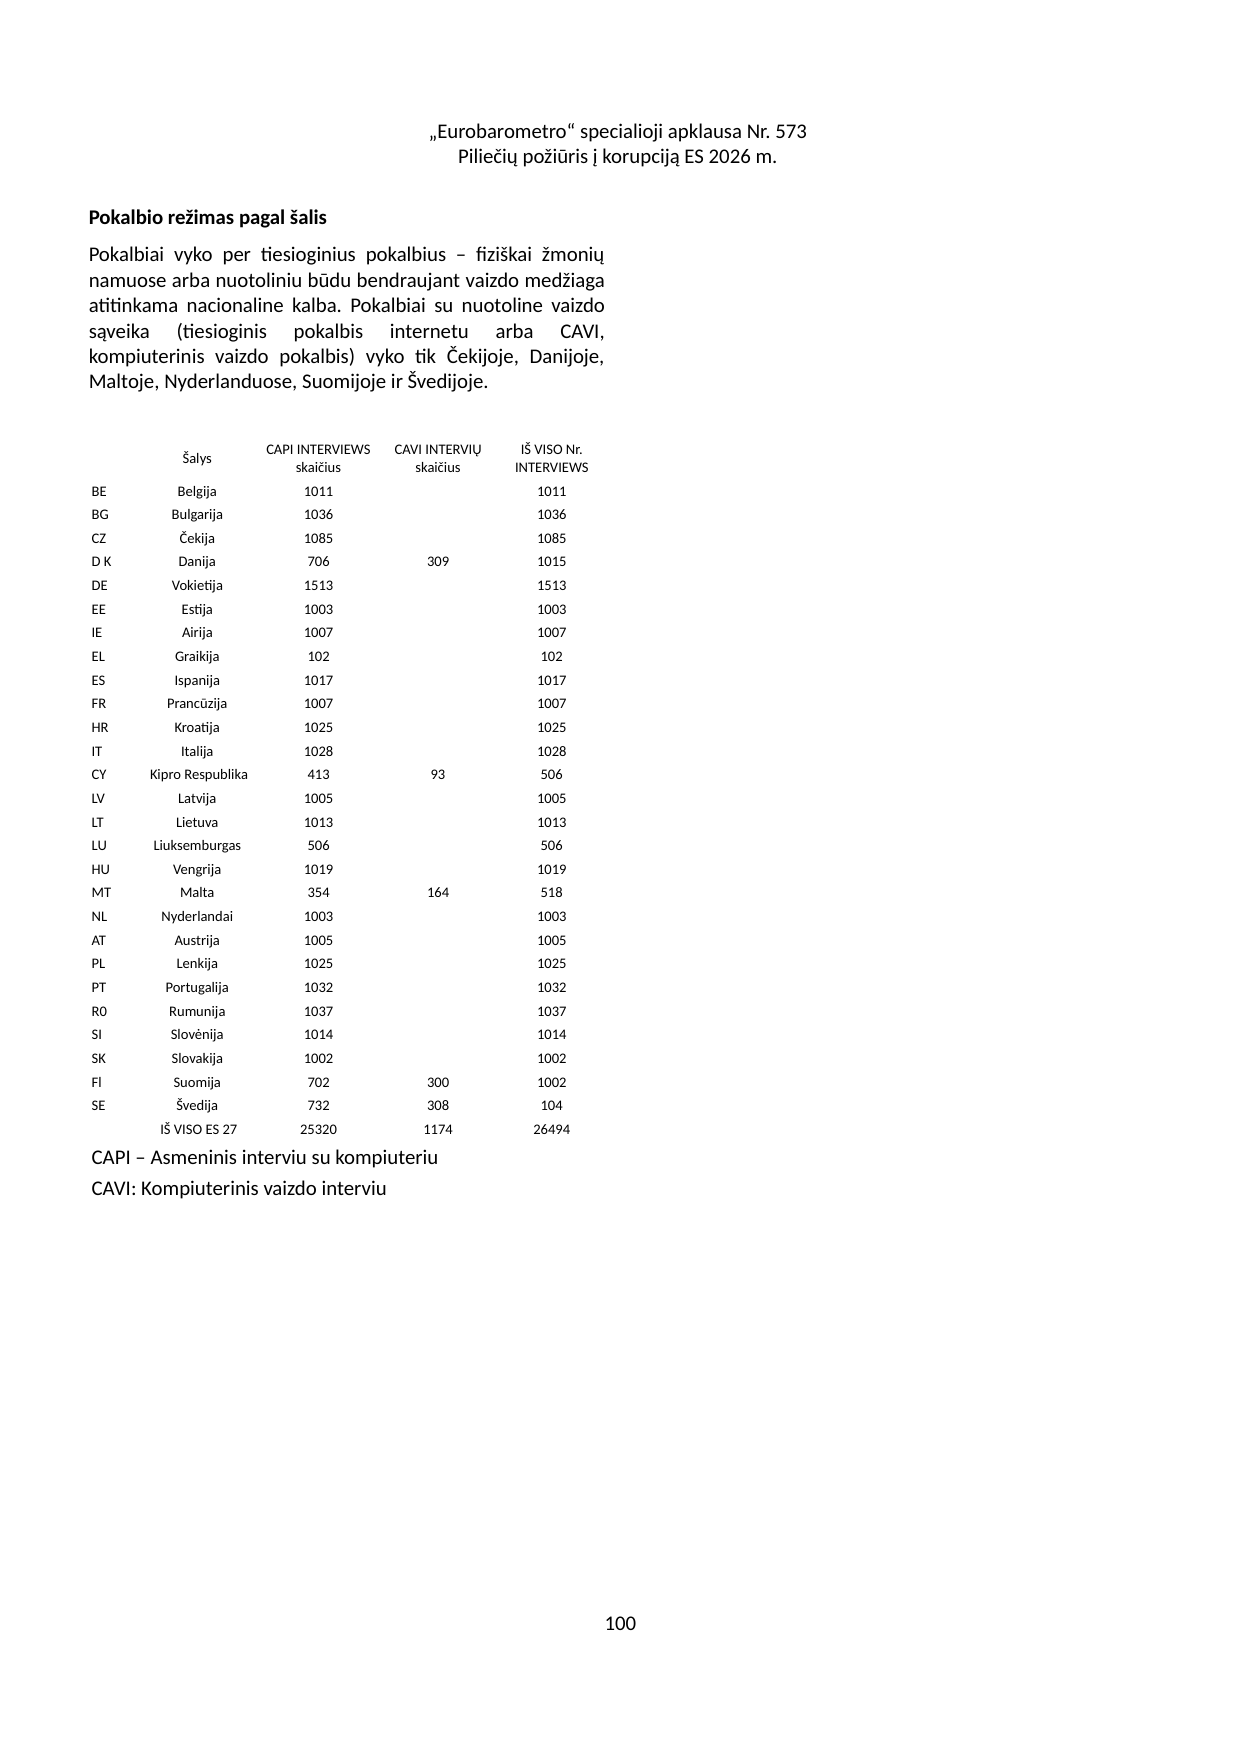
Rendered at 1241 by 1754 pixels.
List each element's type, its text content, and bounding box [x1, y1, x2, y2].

table_cell 26494 [498, 1117, 605, 1141]
table_cell 702 [259, 1070, 378, 1094]
table_cell Prancūzija [139, 692, 258, 715]
table_cell EE [89, 597, 139, 621]
table_header IŠ VISO Nr. INTERVIEWS [498, 438, 605, 479]
table_cell [378, 810, 498, 833]
table_cell 1005 [259, 928, 378, 952]
table_cell Austrija [139, 928, 258, 952]
table_cell 1085 [259, 526, 378, 550]
table_cell SK [89, 1046, 139, 1070]
table_cell BE [89, 479, 139, 502]
table_cell 1002 [259, 1046, 378, 1070]
table_cell 1011 [498, 479, 605, 502]
table_cell 1017 [498, 668, 605, 692]
table_cell FR [89, 692, 139, 715]
table_cell [378, 999, 498, 1023]
table_cell Graikija [139, 644, 258, 668]
table_cell Ispanija [139, 668, 258, 692]
table_cell 1002 [498, 1070, 605, 1094]
table_cell [378, 952, 498, 975]
table_cell [378, 928, 498, 952]
table_cell PT [89, 975, 139, 999]
table_cell [378, 621, 498, 644]
table_cell Italija [139, 739, 258, 763]
table_cell 354 [259, 881, 378, 904]
table_cell 1025 [498, 715, 605, 739]
table_cell 1513 [259, 574, 378, 597]
table_cell 1007 [498, 621, 605, 644]
table_cell Slovakija [139, 1046, 258, 1070]
table_cell [378, 1046, 498, 1070]
table_cell 102 [498, 644, 605, 668]
table_cell [378, 715, 498, 739]
table_cell [378, 574, 498, 597]
table_cell 1085 [498, 526, 605, 550]
table_cell CAPI – Asmeninis interviu su kompiuteriu [89, 1141, 605, 1172]
table_cell Lenkija [139, 952, 258, 975]
table_cell 732 [259, 1094, 378, 1117]
table_cell 1003 [259, 905, 378, 928]
text Pokalbio režimas pagal šalis [88, 204, 605, 230]
table_cell 102 [259, 644, 378, 668]
table_cell [378, 975, 498, 999]
table_cell HU [89, 857, 139, 881]
table_cell [378, 526, 498, 550]
table_cell 1007 [259, 692, 378, 715]
table_cell 1005 [498, 786, 605, 810]
table_cell R0 [89, 999, 139, 1023]
table_cell CZ [89, 526, 139, 550]
table_cell 1007 [259, 621, 378, 644]
table_cell [378, 692, 498, 715]
table_cell 1032 [259, 975, 378, 999]
table_cell 1032 [498, 975, 605, 999]
table_cell [378, 1023, 498, 1046]
table_cell 1037 [498, 999, 605, 1023]
table_cell ES [89, 668, 139, 692]
table_cell 104 [498, 1094, 605, 1117]
table_cell 1513 [498, 574, 605, 597]
table_cell 1015 [498, 550, 605, 573]
table_cell 1005 [498, 928, 605, 952]
table_cell 1025 [259, 952, 378, 975]
table_cell [378, 644, 498, 668]
text Pokalbiai vyko per tiesioginius pokalbius – fiziškai žmonių namuose arba nuotoliniu būdu bendraujant vaizdo medžiaga atitinkama nacionaline kalba. Pokalbiai su nuotoline vaizdo sąveika (tiesioginis pokalbis internetu arba CAVI, kompiuterinis vaizdo pokalbis) vyko tik Čekijoje, Danijoje, Maltoje, Nyderlanduose, Suomijoje ir Švedijoje. [88, 242, 605, 394]
table_cell [378, 479, 498, 502]
table_cell 1013 [259, 810, 378, 833]
table_cell SE [89, 1094, 139, 1117]
table_cell [378, 834, 498, 857]
table_cell 164 [378, 881, 498, 904]
table_cell 1019 [259, 857, 378, 881]
table_cell Vokietija [139, 574, 258, 597]
table_header CAVI INTERVIŲ skaičius [378, 438, 498, 479]
table_cell 1003 [498, 905, 605, 928]
table_cell 309 [378, 550, 498, 573]
table_cell [378, 739, 498, 763]
table_cell [89, 1117, 139, 1141]
table_cell Vengrija [139, 857, 258, 881]
table_cell DE [89, 574, 139, 597]
table_cell Airija [139, 621, 258, 644]
table_cell 25320 [259, 1117, 378, 1141]
table_cell 1014 [259, 1023, 378, 1046]
table_cell Liuksemburgas [139, 834, 258, 857]
table_header Šalys [139, 438, 258, 479]
table_cell [378, 597, 498, 621]
table_cell 1002 [498, 1046, 605, 1070]
table_cell NL [89, 905, 139, 928]
table_cell 1014 [498, 1023, 605, 1046]
table_cell 506 [498, 763, 605, 786]
table_cell 308 [378, 1094, 498, 1117]
table_cell Nyderlandai [139, 905, 258, 928]
table_cell Fl [89, 1070, 139, 1094]
table_cell Kipro Respublika [139, 763, 258, 786]
table_cell LT [89, 810, 139, 833]
table_cell 413 [259, 763, 378, 786]
table_cell 506 [259, 834, 378, 857]
table_cell Suomija [139, 1070, 258, 1094]
table_cell LU [89, 834, 139, 857]
table_cell AT [89, 928, 139, 952]
table_cell Latvija [139, 786, 258, 810]
table_cell CAVI: Kompiuterinis vaizdo interviu [89, 1172, 605, 1203]
table_cell Kroatija [139, 715, 258, 739]
table_cell 1011 [259, 479, 378, 502]
table_cell 1017 [259, 668, 378, 692]
table_cell 1019 [498, 857, 605, 881]
table_cell LV [89, 786, 139, 810]
table_cell IE [89, 621, 139, 644]
table_cell Čekija [139, 526, 258, 550]
table_cell 706 [259, 550, 378, 573]
table_cell 300 [378, 1070, 498, 1094]
table_cell PL [89, 952, 139, 975]
table_header [89, 438, 139, 479]
table_cell 1028 [259, 739, 378, 763]
table_cell [378, 503, 498, 526]
table_cell 1025 [259, 715, 378, 739]
table_cell 518 [498, 881, 605, 904]
table_cell MT [89, 881, 139, 904]
table_cell [378, 786, 498, 810]
table_cell [378, 668, 498, 692]
table_cell SI [89, 1023, 139, 1046]
table_cell Мalta [139, 881, 258, 904]
table_cell EL [89, 644, 139, 668]
table_cell Lietuva [139, 810, 258, 833]
table_cell Belgija [139, 479, 258, 502]
table_cell 1025 [498, 952, 605, 975]
table_cell CY [89, 763, 139, 786]
table_header CAPI INTERVIEWS skaičius [259, 438, 378, 479]
table_cell 1003 [259, 597, 378, 621]
table_cell Portugalija [139, 975, 258, 999]
table_cell 1007 [498, 692, 605, 715]
table_cell 1037 [259, 999, 378, 1023]
table_cell 1013 [498, 810, 605, 833]
table_cell 93 [378, 763, 498, 786]
table_cell 1005 [259, 786, 378, 810]
table_cell Slovėnija [139, 1023, 258, 1046]
table_cell 1174 [378, 1117, 498, 1141]
table_cell Bulgarija [139, 503, 258, 526]
table_cell HR [89, 715, 139, 739]
table_cell Danija [139, 550, 258, 573]
table_cell Rumunija [139, 999, 258, 1023]
table_cell 1036 [259, 503, 378, 526]
table_cell IT [89, 739, 139, 763]
table_cell 1036 [498, 503, 605, 526]
table_cell Estija [139, 597, 258, 621]
table_cell [378, 857, 498, 881]
table_cell Švedija [139, 1094, 258, 1117]
table_cell 1003 [498, 597, 605, 621]
table_cell IŠ VISO ES 27 [139, 1117, 258, 1141]
table_cell 506 [498, 834, 605, 857]
table_cell 1028 [498, 739, 605, 763]
table_cell BG [89, 503, 139, 526]
table_cell D K [89, 550, 139, 573]
table_cell [378, 905, 498, 928]
